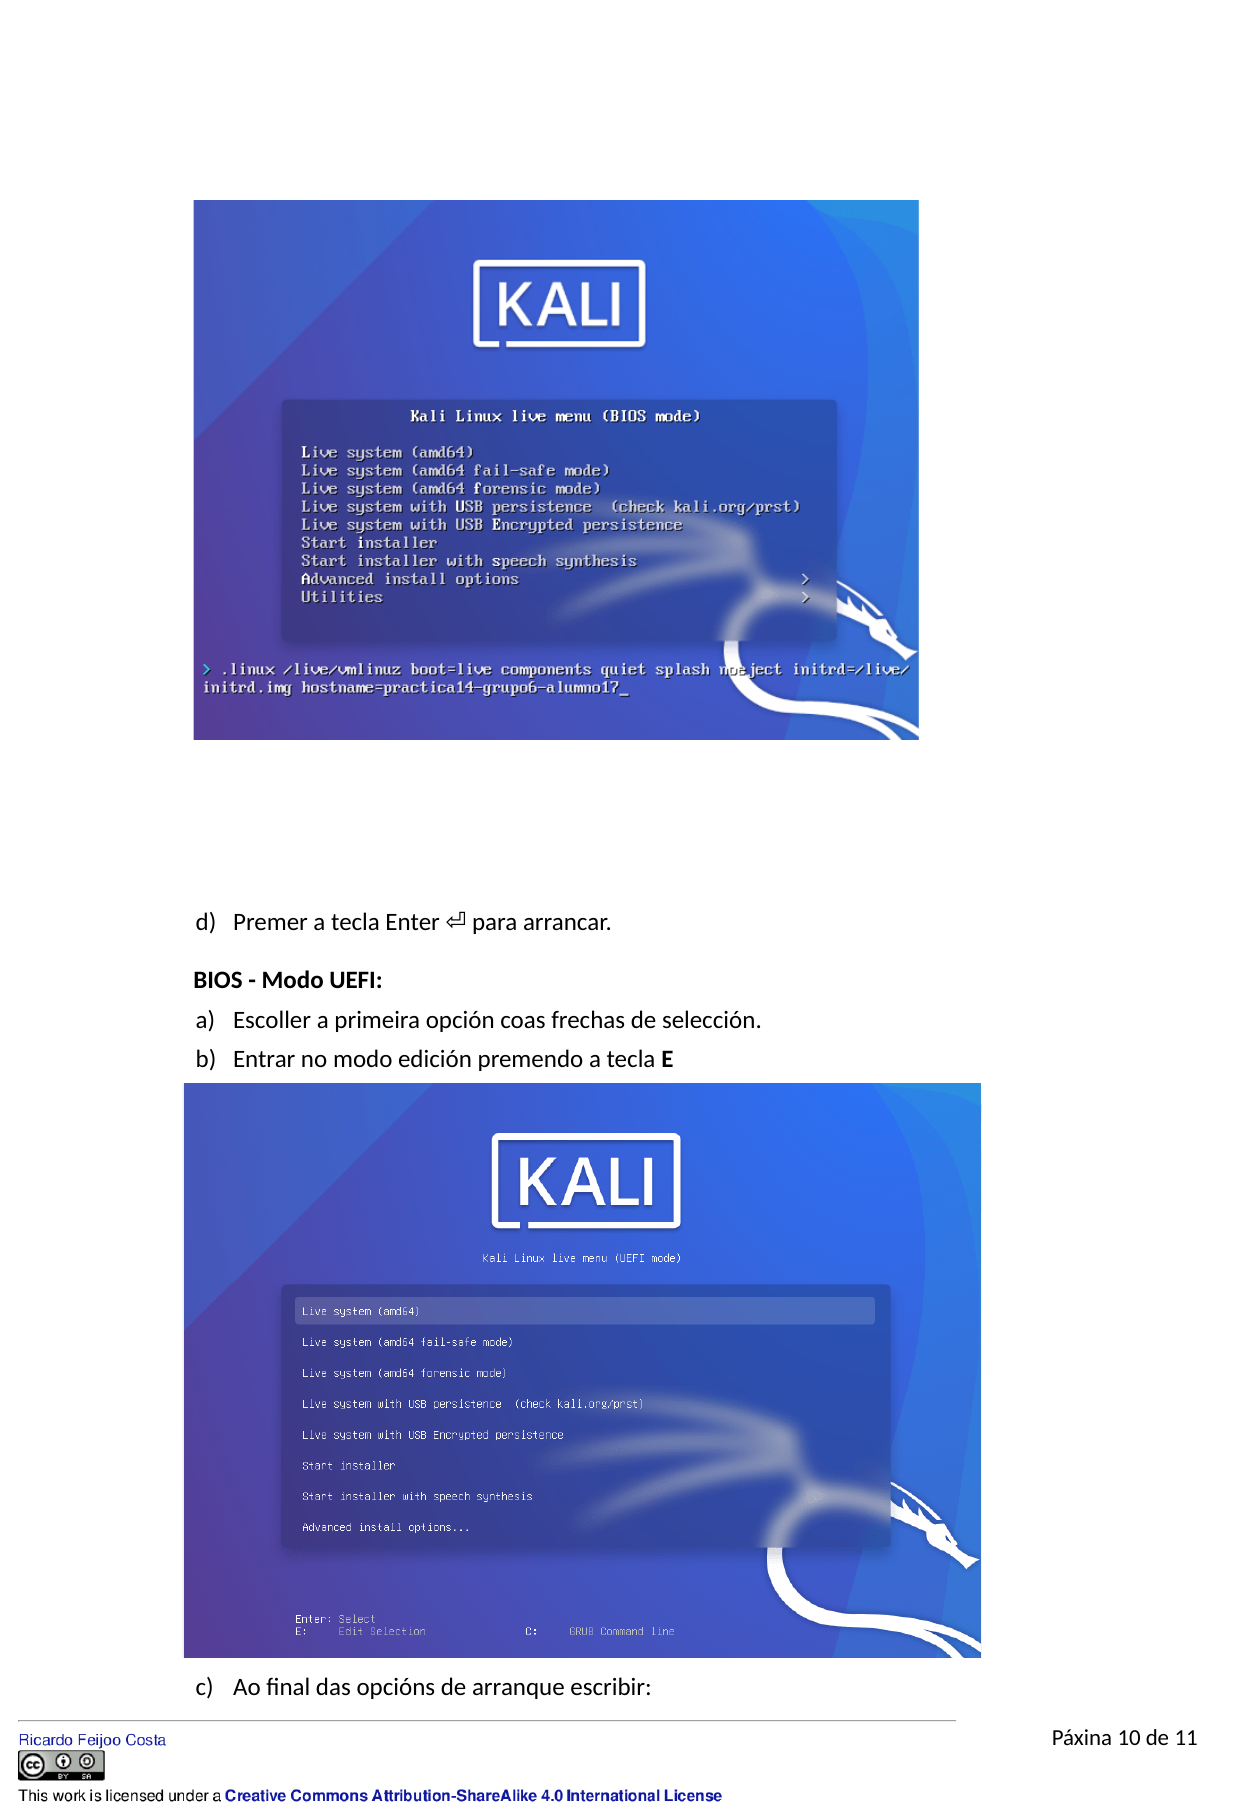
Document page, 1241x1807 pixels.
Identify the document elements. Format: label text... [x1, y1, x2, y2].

list Escoller a primeira opción coas frechas de selección. [195, 1004, 1197, 1034]
list Entrar no modo edición premendo a tecla E [195, 1043, 1197, 1073]
list Premer a tecla Enter ⏎ para arrancar. [195, 906, 1197, 937]
picture [8, 1715, 957, 1806]
picture [182, 1082, 982, 1658]
list BIOS - Modo UEFI: [158, 964, 1197, 995]
list Ao final das opcións de arranque escribir: [195, 1671, 1197, 1702]
picture [193, 200, 920, 740]
